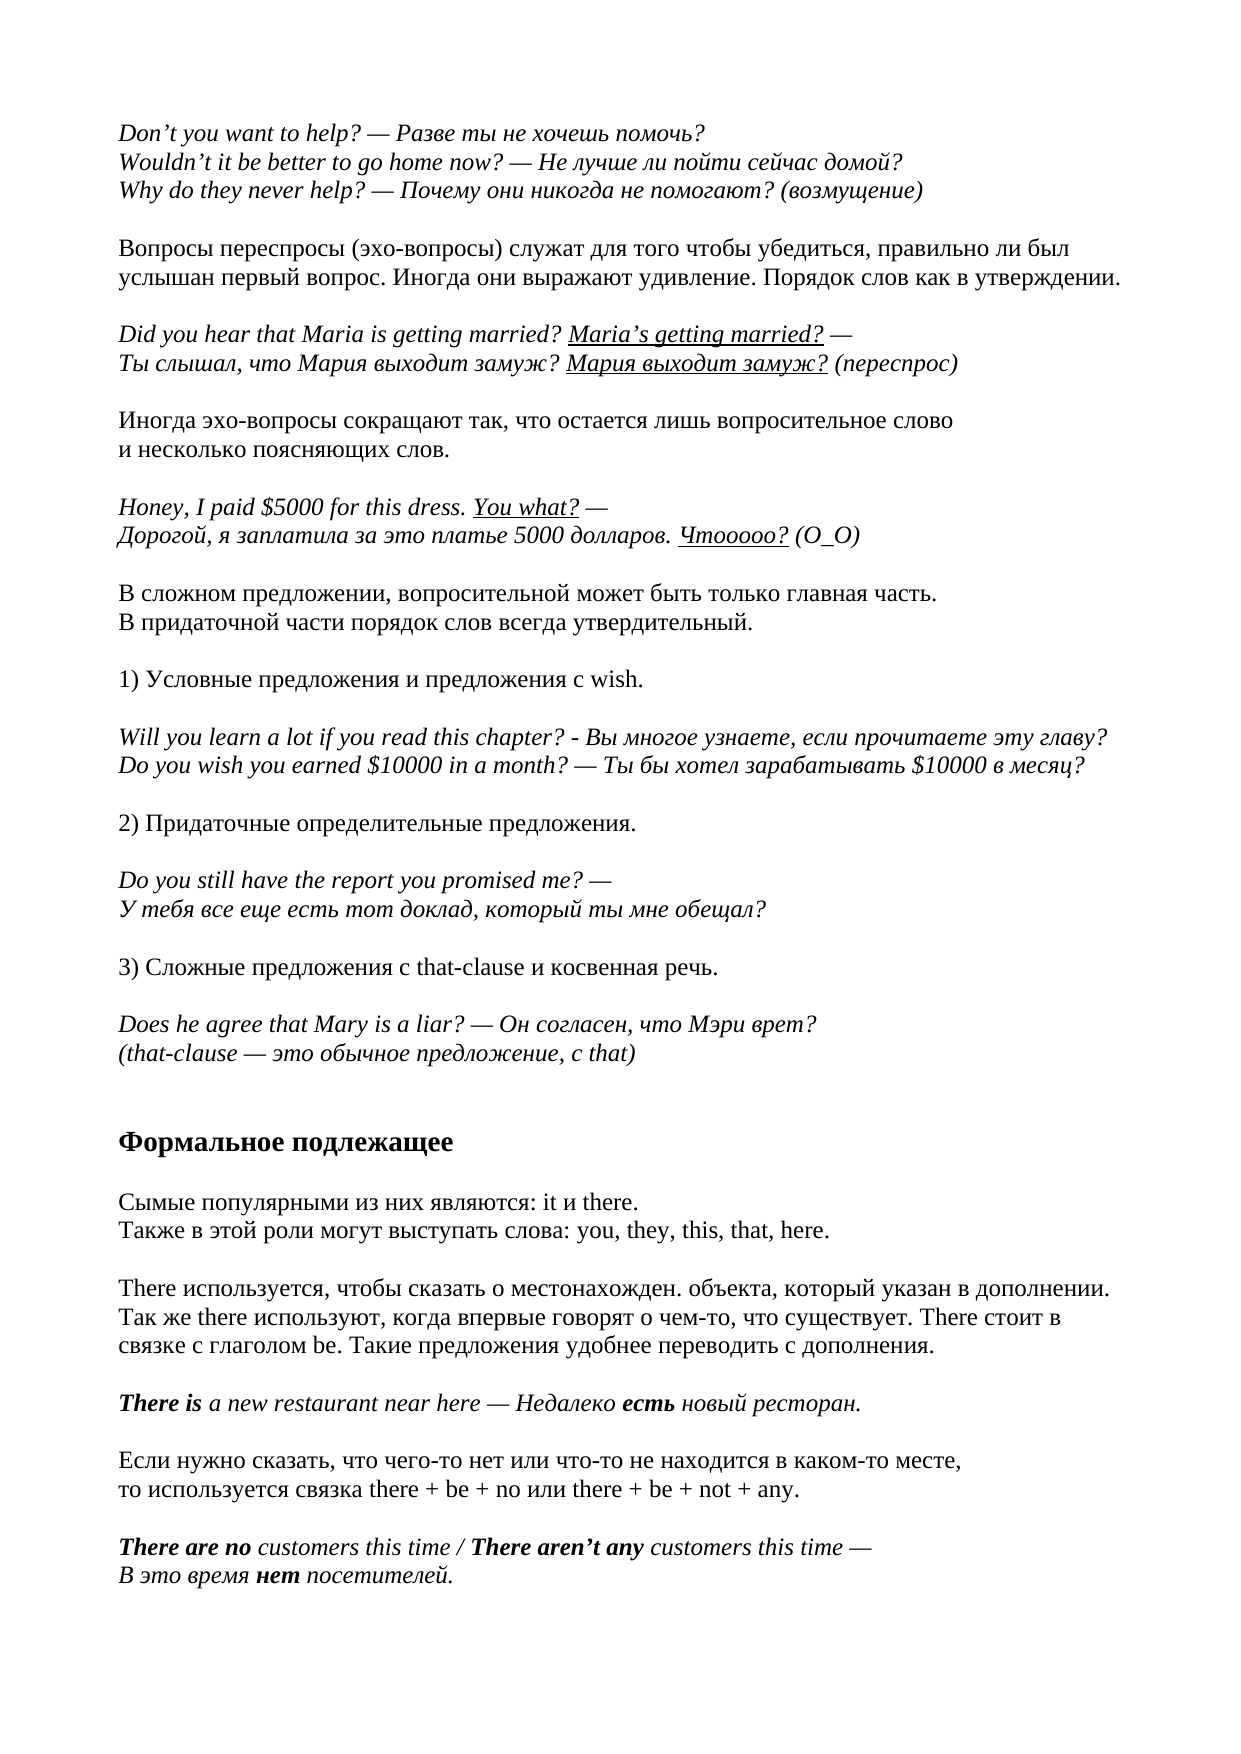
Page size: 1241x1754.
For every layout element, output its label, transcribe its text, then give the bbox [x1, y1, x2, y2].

text Does he agree that Mary is a liar? — Он согласен, что Мэри врет? [118, 1009, 1122, 1038]
text В сложном предложении, вопросительной может быть только главная часть. [118, 578, 1122, 607]
text В придаточной части порядок слов всегда утвердительный. [118, 607, 1122, 636]
text Также в этой роли могут выступать слова: you, they, this, that, here. [118, 1215, 1122, 1244]
text Ты слышал, что Мария выходит замуж? Мария выходит замуж? (переспрос) [118, 348, 1122, 377]
text Сымые популярными из них являются: it и there. [118, 1187, 1122, 1215]
text There используется, чтобы сказать о местонахожден. объекта, который указан в дополнении. Так же there используют, когда впервые говорят о чем-то, что существует. There стоит в связке с глаголом be. Такие предложения удобнее переводить с дополнения. [118, 1273, 1122, 1359]
text Дорогой, я заплатила за это платье 5000 долларов. Чтооооо? (О_О) [118, 521, 1122, 549]
text (that-clause — это обычное предложение, с that) [118, 1038, 1122, 1067]
text Honey, I paid $5000 for this dress. You what? — [118, 492, 1122, 521]
text У тебя все еще есть тот доклад, который ты мне обещал? [118, 894, 1122, 923]
text и несколько поясняющих слов. [118, 434, 1122, 463]
text В это время нет посетителей. [118, 1560, 1122, 1589]
text Wouldn’t it be better to go home now? — Не лучше ли пойти сейчас домой? [118, 147, 1122, 176]
text то используется связка there + be + no или there + be + not + any. [118, 1474, 1122, 1503]
text Don’t you want to help? — Разве ты не хочешь помочь? [118, 118, 1122, 147]
text 3) Сложные предложения с that-clause и косвенная речь. [118, 952, 1122, 981]
text There is a new restaurant near here — Недалеко есть новый ресторан. [118, 1388, 1122, 1417]
text Иногда эхо-вопросы сокращают так, что остается лишь вопросительное слово [118, 406, 1122, 434]
text There are no customers this time / There aren’t any customers this time — [118, 1532, 1122, 1560]
text Do you wish you earned $10000 in a month? — Ты бы хотел зарабатывать $10000 в месяц? [118, 751, 1122, 779]
text Will you learn a lot if you read this chapter? - Вы многое узнаете, если прочитаете эту главу? [118, 722, 1122, 751]
text 1) Условные предложения и предложения с wish. [118, 664, 1122, 693]
text Если нужно сказать, что чего-то нет или что-то не находится в каком-то месте, [118, 1445, 1122, 1474]
text Did you hear that Maria is getting married? Maria’s getting married? — [118, 319, 1122, 348]
text Why do they never help? — Почему они никогда не помогают? (возмущение) [118, 176, 1122, 204]
text Вопросы переспросы (эхо-вопросы) служат для того чтобы убедиться, правильно ли был услышан первый вопрос. Иногда они выражают удивление. Порядок слов как в утверждении. [118, 233, 1122, 291]
text 2) Придаточные определительные предложения. [118, 808, 1122, 837]
text Формальное подлежащее [118, 1124, 1122, 1158]
text Do you still have the report you promised me? — [118, 866, 1122, 894]
